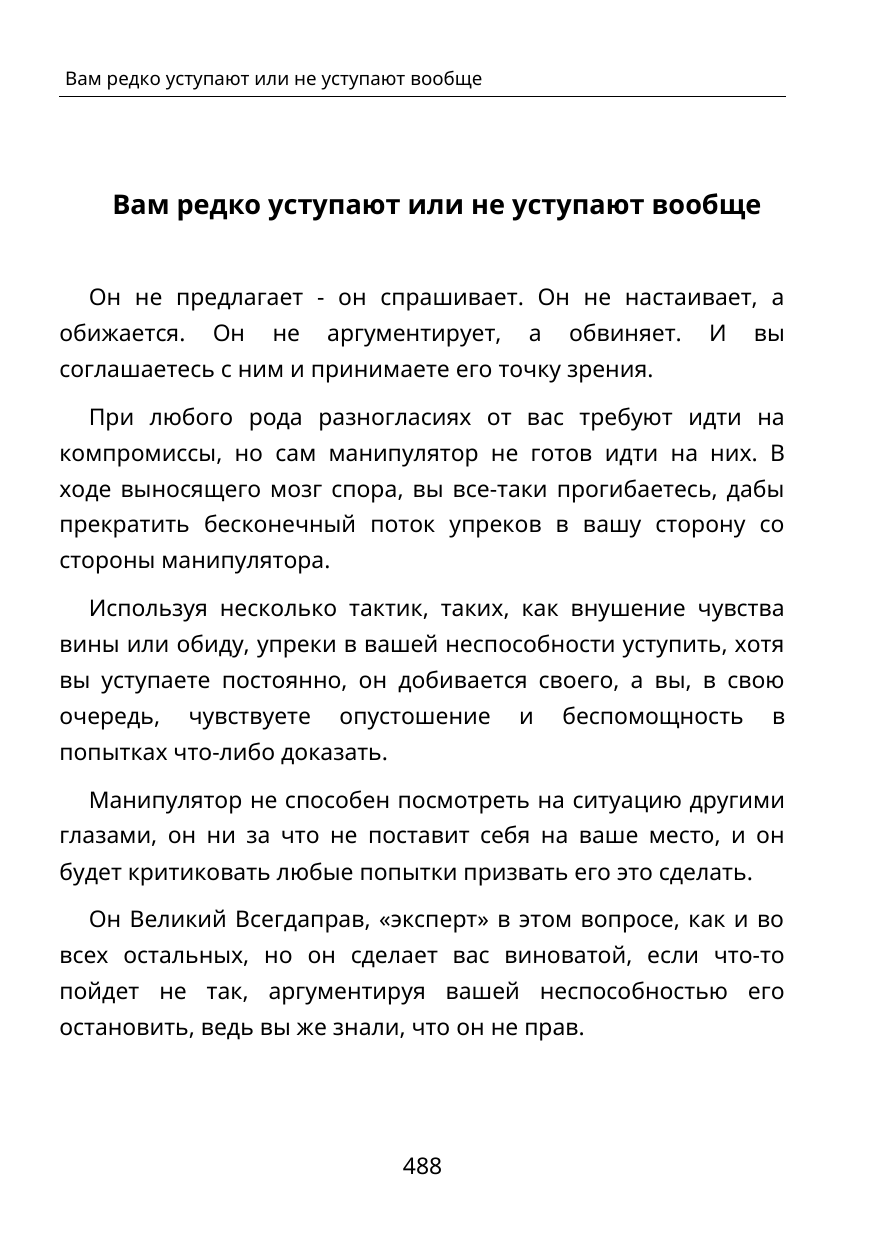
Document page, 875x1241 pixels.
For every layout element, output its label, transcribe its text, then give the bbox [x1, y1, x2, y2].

text Используя несколько тактик, таких, как внушение чувства вины или обиду, упреки в вашей неспособности уступить, хотя вы уступаете постоянно, он добивается своего, а вы, в свою очередь, чувствуете опустошение и беспомощность в попытках что-либо доказать. [59, 592, 786, 767]
text Он не предлагает - он спрашивает. Он не настаивает, а обижается. Он не аргументирует, а обвиняет. И вы соглашаетесь с ним и принимаете его точку зрения. [59, 281, 786, 384]
text При любого рода разногласиях от вас требуют идти на компромиссы, но сам манипулятор не готов идти на них. В ходе выносящего мозг спора, вы все-таки прогибаетесь, дабы прекратить бесконечный поток упреков в вашу сторону со стороны манипулятора. [59, 401, 786, 576]
text Он Великий Всегдаправ, «эксперт» в этом вопросе, как и во всех остальных, но он сделает вас виноватой, если что-то пойдет не так, аргументируя вашей неспособностью его остановить, ведь вы же знали, что он не прав. [59, 903, 786, 1042]
subtitle Вам редко уступают или не уступают вообще [59, 185, 786, 222]
text Манипулятор не способен посмотреть на ситуацию другими глазами, он ни за что не поставит себя на ваше место, и он будет критиковать любые попытки призвать его это сделать. [59, 783, 786, 887]
